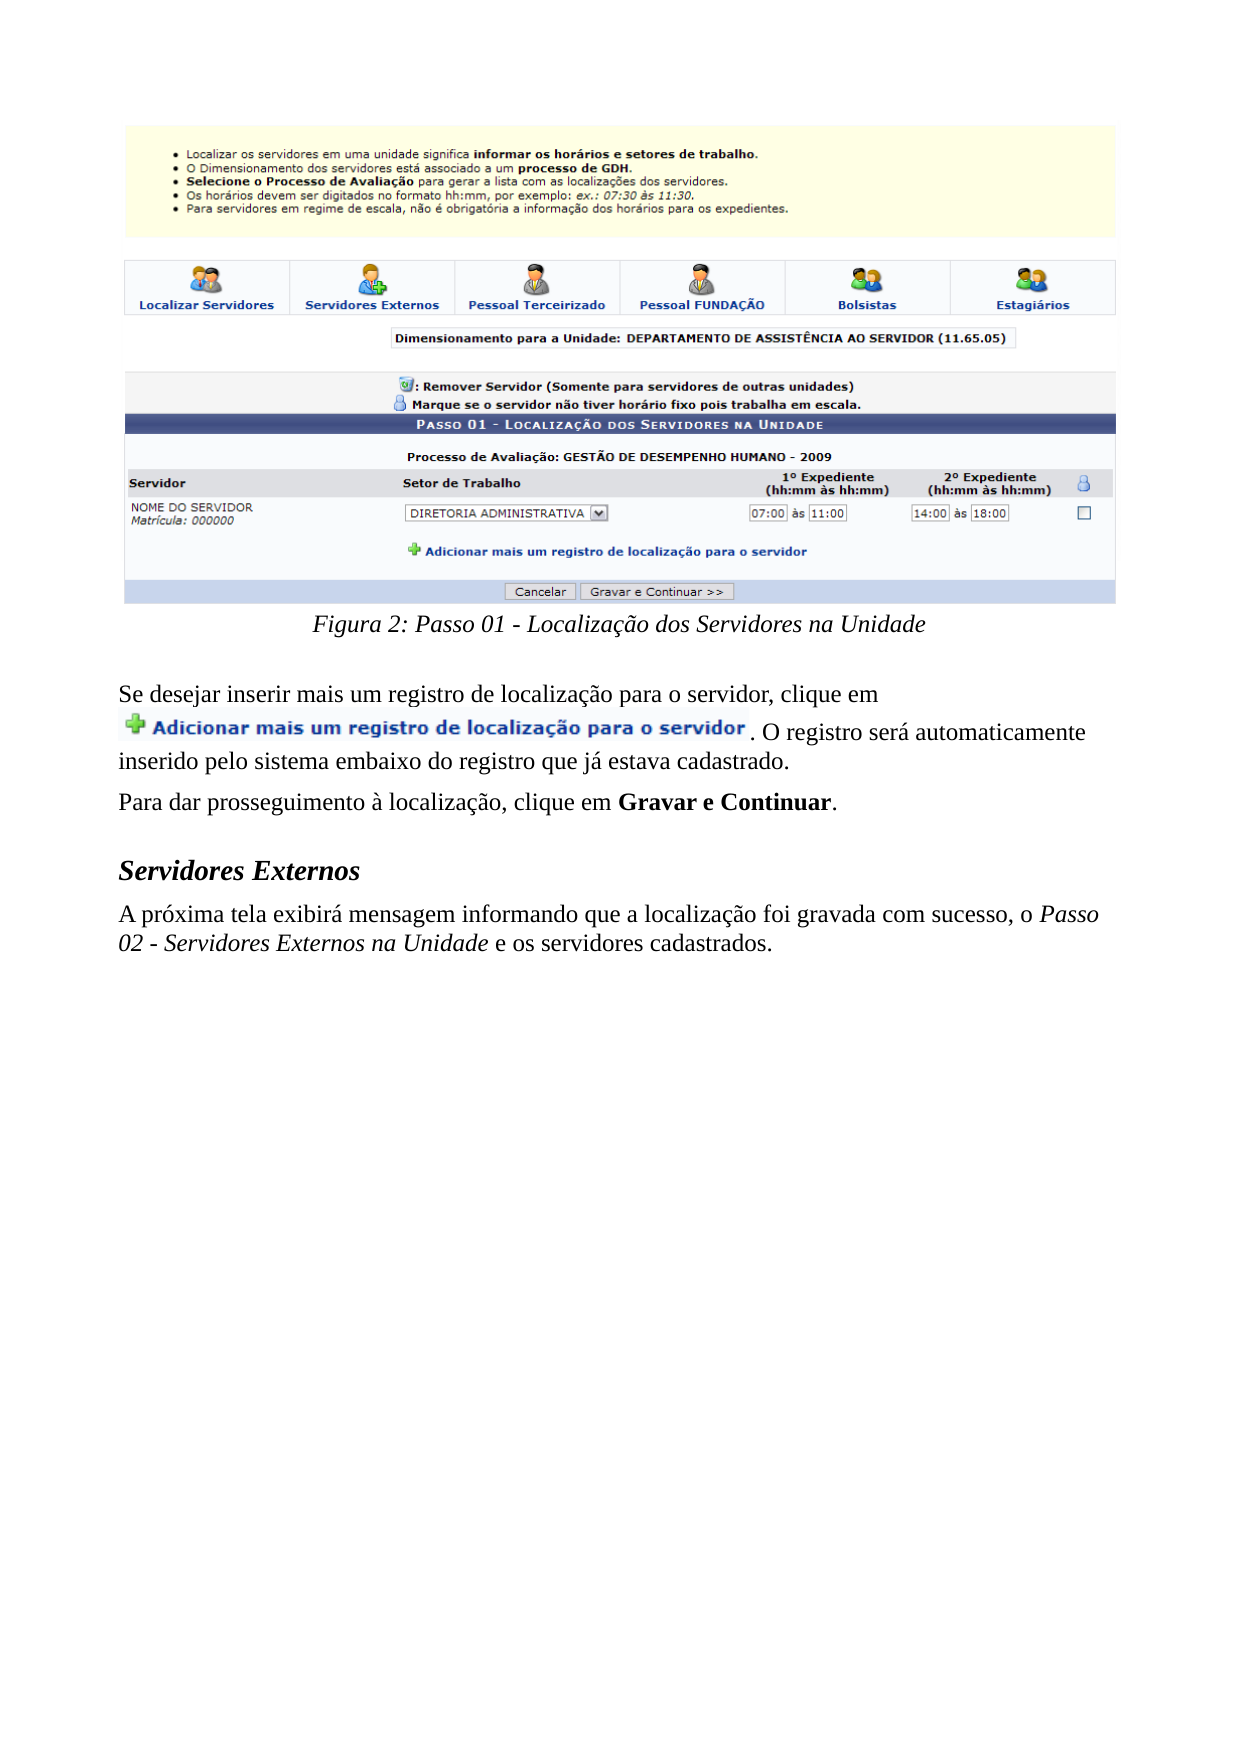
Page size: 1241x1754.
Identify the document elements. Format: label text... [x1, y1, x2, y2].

text Figura 2: Passo 01 - Localização dos Servidores na Unidade [118, 609, 1122, 638]
text Se desejar inserir mais um registro de localização para o servidor, clique em . O registro será automaticamente inserido pelo sistema embaixo do registro que já estava cadastrado. [118, 679, 1122, 775]
text A próxima tela exibirá mensagem informando que a localização foi gravada com sucesso, o Passo 02 - Servidores Externos na Unidade e os servidores cadastrados. [118, 899, 1122, 957]
text Para dar prosseguimento à localização, clique em Gravar e Continuar. [118, 787, 1122, 816]
subtitle Servidores Externos [118, 853, 1122, 887]
picture [118, 707, 750, 741]
picture [118, 118, 1123, 609]
